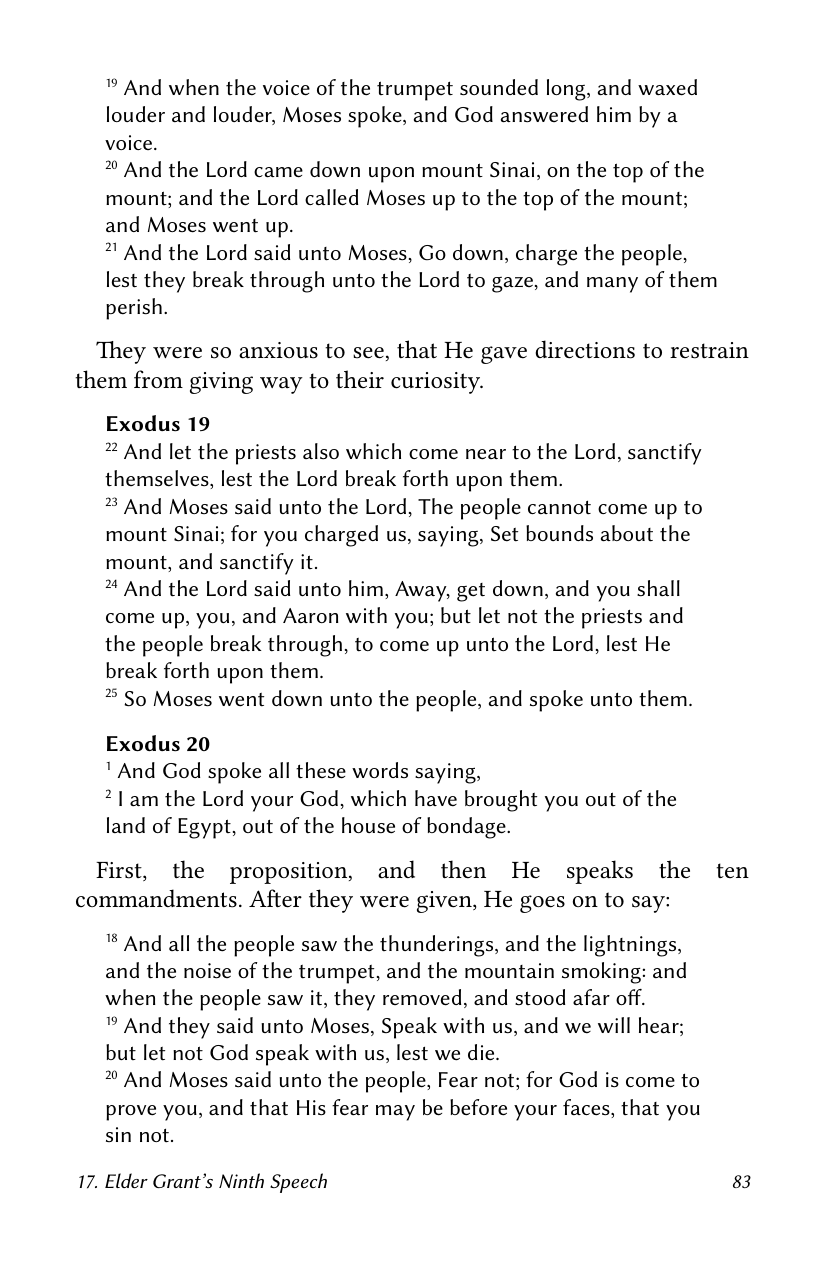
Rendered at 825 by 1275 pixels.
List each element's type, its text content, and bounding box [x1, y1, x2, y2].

text 20 And the Lord came down upon mount Sinai, on the top of the mount; and the Lord called Moses up to the top of the mount; and Moses went up. [105, 157, 720, 238]
text 19 And they said unto Moses, Speak with us, and we will hear; but let not God speak with us, lest we die. [105, 1013, 720, 1066]
text Exodus 19 [105, 411, 750, 437]
text 1 And God spoke all these words saying, [105, 758, 720, 784]
text 20 And Moses said unto the people, Fear not; for God is come to prove you, and that His fear may be before your faces, that you sin not. [105, 1067, 720, 1148]
text 22 And let the priests also which come near to the Lord, sanctify themselves, lest the Lord break forth upon them. [105, 439, 720, 492]
text 18 And all the people saw the thunderings, and the lightnings, and the noise of the trumpet, and the mountain smoking: and when the people saw it, they removed, and stood afar off. [105, 930, 720, 1011]
text 23 And Moses said unto the Lord, The people cannot come up to mount Sinai; for you charged us, saying, Set bounds about the mount, and sanctify it. [105, 494, 720, 575]
text 2 I am the Lord your God, which have brought you out of the land of Egypt, out of the house of bondage. [105, 786, 720, 839]
text 25 So Moses went down unto the people, and spoke unto them. [105, 686, 720, 712]
text 19 And when the voice of the trumpet sounded long, and waxed louder and louder, Moses spoke, and God answered him by a voice. [105, 75, 720, 156]
text First, the proposition, and then He speaks the ten commandments. After they were given, He goes on to say: [75, 856, 750, 914]
text 21 And the Lord said unto Moses, Go down, charge the people, lest they break through unto the Lord to gaze, and many of them perish. [105, 239, 720, 320]
text 24 And the Lord said unto him, Away, get down, and you shall come up, you, and Aaron with you; but let not the priests and the people break through, to come up unto the Lord, lest He break forth upon them. [105, 576, 720, 684]
text They were so anxious to see, that He gave directions to restrain them from giving way to their curiosity. [75, 337, 750, 395]
text Exodus 20 [105, 731, 750, 757]
